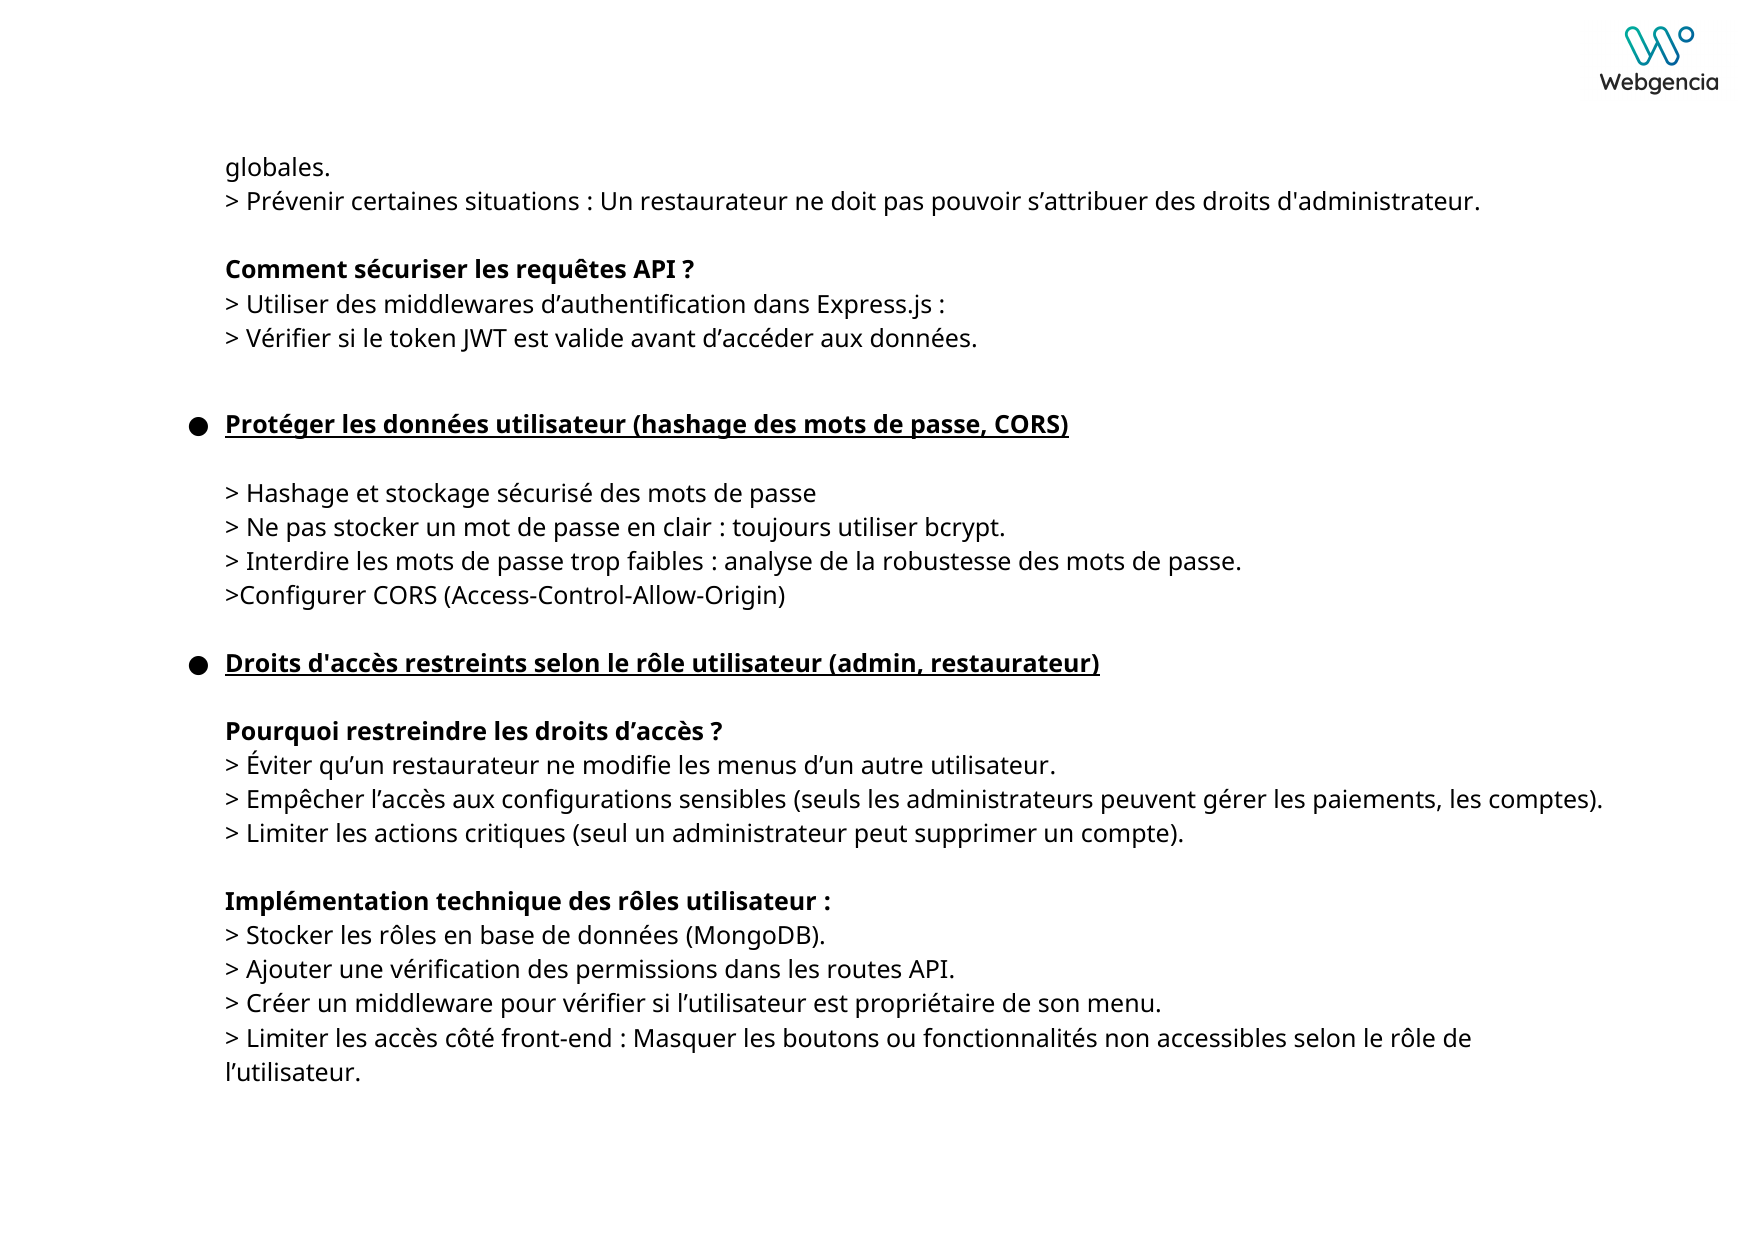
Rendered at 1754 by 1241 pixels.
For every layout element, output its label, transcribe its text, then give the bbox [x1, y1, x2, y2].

list >Configurer CORS (Access-Control-Allow-Origin) [187, 577, 1604, 611]
list globales. > Prévenir certaines situations : Un restaurateur ne doit pas pouvoir s’attribuer des droits d'administrateur. Comment sécuriser les requêtes API ? > Utiliser des middlewares d’authentification dans Express.js : [187, 150, 1604, 320]
picture [1580, 20, 1739, 101]
list Droits d'accès restreints selon le rôle utilisateur (admin, restaurateur) Pourquoi restreindre les droits d’accès ? > Éviter qu’un restaurateur ne modifie les menus d’un autre utilisateur. > Empêcher l’accès aux configurations sensibles (seuls les administrateurs peuvent gérer les paiements, les comptes). > Limiter les actions critiques (seul un administrateur peut supprimer un compte). Implémentation technique des rôles utilisateur : > Stocker les rôles en base de données (MongoDB). > Ajouter une vérification des permissions dans les routes API. > Créer un middleware pour vérifier si l’utilisateur est propriétaire de son menu. > Limiter les accès côté front-end : Masquer les boutons ou fonctionnalités non accessibles selon le rôle de l’utilisateur. [187, 646, 1604, 1088]
list > Vérifier si le token JWT est valide avant d’accéder aux données. [187, 320, 1604, 354]
list Protéger les données utilisateur (hashage des mots de passe, CORS) > Hashage et stockage sécurisé des mots de passe > Ne pas stocker un mot de passe en clair : toujours utiliser bcrypt. > Interdire les mots de passe trop faibles : analyse de la robustesse des mots de passe. [187, 407, 1604, 577]
